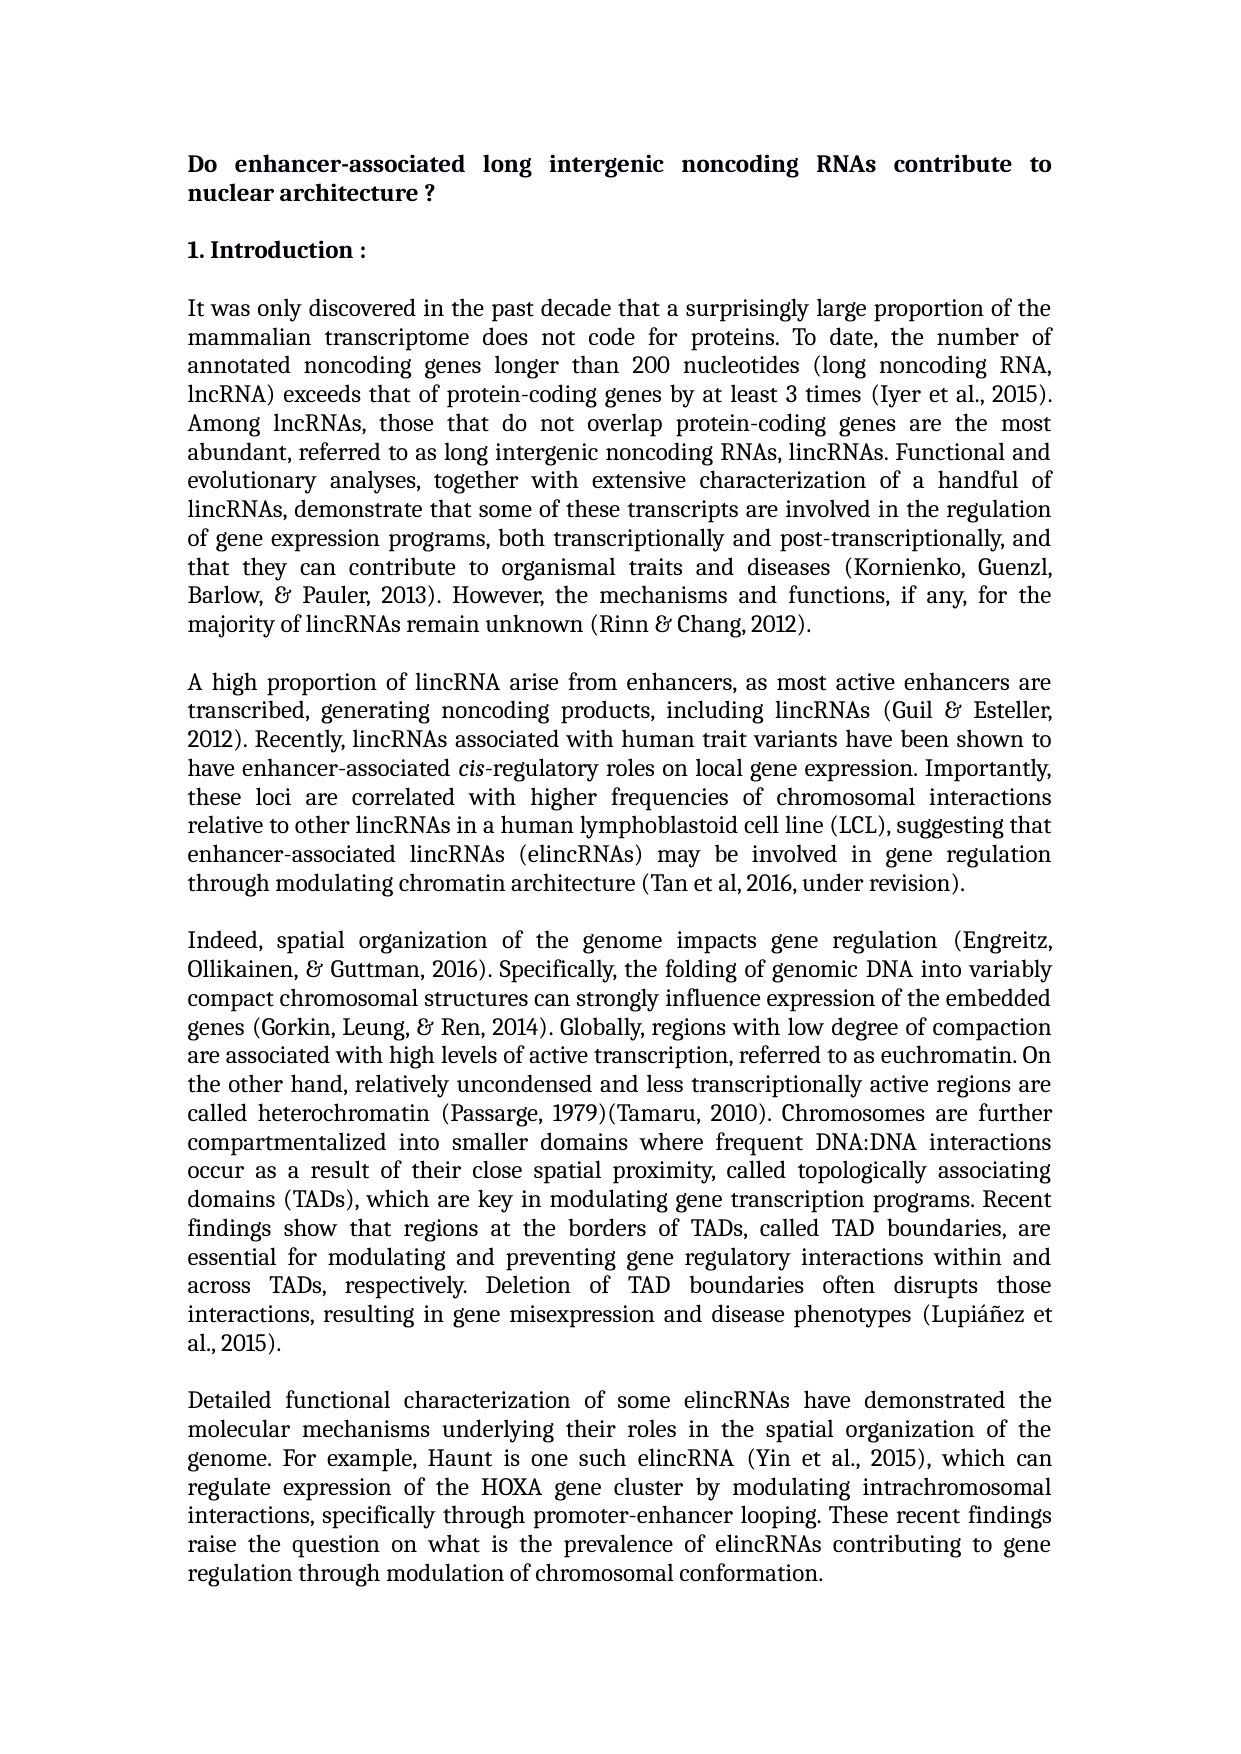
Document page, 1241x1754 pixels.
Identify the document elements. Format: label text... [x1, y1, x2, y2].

text Do enhancer-associated long intergenic noncoding RNAs contribute to nuclear architecture ? [187, 150, 1053, 207]
text Indeed, spatial organization of the genome impacts gene regulation (Engreitz, Ollikainen, & Guttman, 2016)⁠⁠. Specifically, the folding of genomic DNA into variably compact chromosomal structures can strongly influence expression of the embedded genes (Gorkin, Leung, & Ren, 2014)⁠⁠. Globally, regions with low degree of compaction are associated with high levels of active transcription, referred to as euchromatin. On the other hand, relatively uncondensed and less transcriptionally active regions are called heterochromatin (Passarge, 1979)⁠(Tamaru, 2010)⁠. Chromosomes are further compartmentalized into smaller domains where frequent DNA:DNA interactions occur as a result of their close spatial proximity, called topologically associating domains (TADs), which are key in modulating gene transcription programs. Recent findings show that regions at the borders of TADs, called TAD boundaries, are essential for modulating and preventing gene regulatory interactions within and across TADs, respectively. Deletion of TAD boundaries often disrupts those interactions, resulting in gene misexpression and disease phenotypes (Lupiáñez et al., 2015)⁠. [187, 926, 1053, 1357]
text It was only discovered in the past decade that a surprisingly large proportion of the mammalian transcriptome does not code for proteins. To date, the number of annotated noncoding genes longer than 200 nucleotides (long noncoding RNA, lncRNA) exceeds that of protein-coding genes by at least 3 times (Iyer et al., 2015)⁠. Among lncRNAs, those that do not overlap protein-coding genes are the most abundant, referred to as long intergenic noncoding RNAs, lincRNAs. Functional and evolutionary analyses, together with extensive characterization of a handful of lincRNAs, demonstrate that some of these transcripts are involved in the regulation of gene expression programs, both transcriptionally and post-transcriptionally, and that they can contribute to organismal traits and diseases (Kornienko, Guenzl, Barlow, & Pauler, 2013)⁠. However, the mechanisms and functions, if any, for the majority of lincRNAs remain unknown (Rinn & Chang, 2012)⁠. [187, 294, 1053, 639]
text A high proportion of lincRNA arise from enhancers, as most active enhancers are transcribed, generating noncoding products, including lincRNAs (Guil & Esteller, 2012). Recently, lincRNAs associated with human trait variants have been shown to have enhancer-associated cis-regulatory roles on local gene expression. Importantly, these loci are correlated with higher frequencies of chromosomal interactions relative to other lincRNAs in a human lymphoblastoid cell line (LCL), suggesting that enhancer-associated lincRNAs (elincRNAs) may be involved in gene regulation through modulating chromatin architecture (Tan et al, 2016, under revision). [187, 667, 1053, 897]
text 1. Introduction : [187, 236, 1053, 265]
text Detailed functional characterization of some elincRNAs have demonstrated the molecular mechanisms underlying their roles in the spatial organization of the genome. For example, Haunt is one such elincRNA (Yin et al., 2015)⁠⁠, which can regulate expression of the HOXA gene cluster by modulating intrachromosomal interactions, specifically through promoter-enhancer looping. These recent findings raise the question on what is the prevalence of elincRNAs contributing to gene regulation through modulation of chromosomal conformation. [187, 1386, 1053, 1587]
